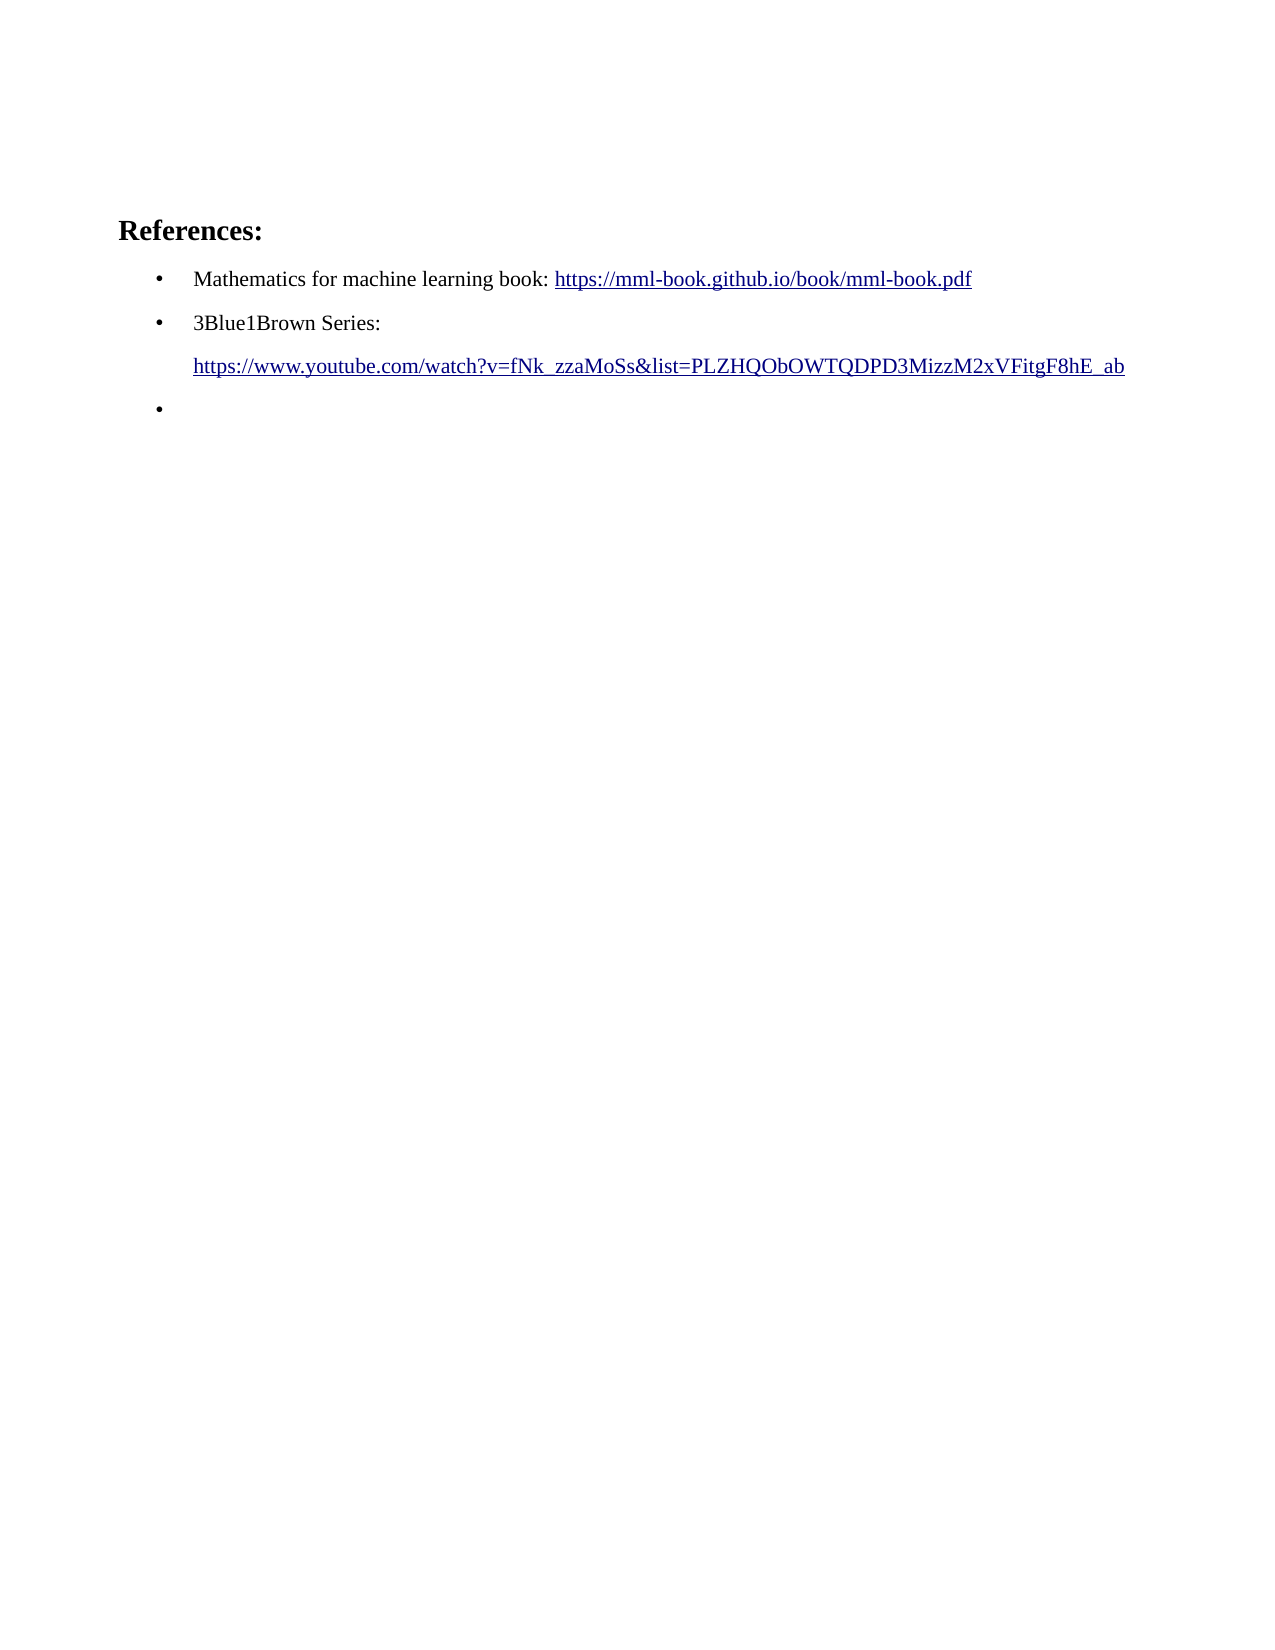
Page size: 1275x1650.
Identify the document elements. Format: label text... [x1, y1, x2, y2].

list Mathematics for machine learning book: https://mml-book.github.io/book/mml-book.pdf [156, 266, 1157, 292]
list https://www.youtube.com/watch?v=fNk_zzaMoSs&list=PLZHQObOWTQDPD3MizzM2xVFitgF8hE_ab [156, 353, 1157, 379]
list 3Blue1Brown Series: [156, 310, 1157, 335]
text References: [118, 213, 1157, 247]
